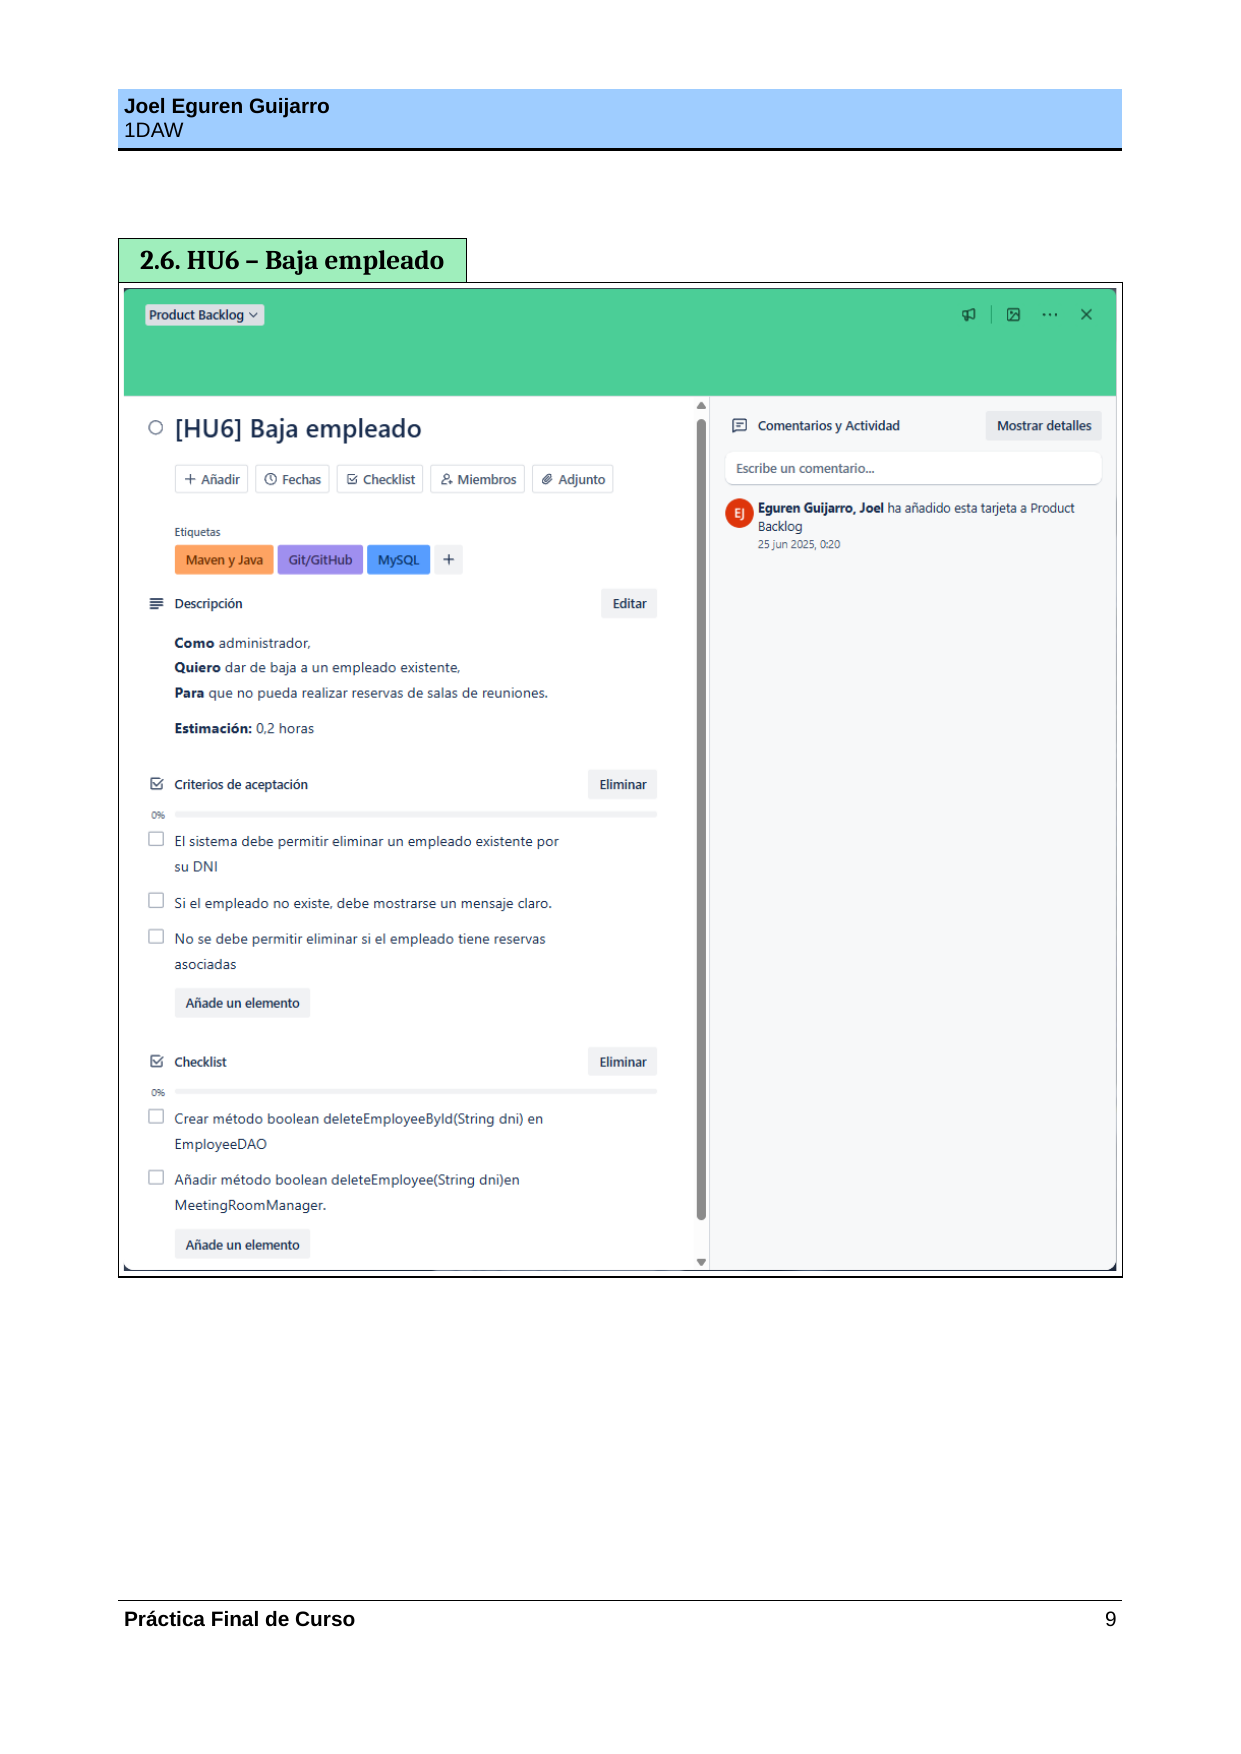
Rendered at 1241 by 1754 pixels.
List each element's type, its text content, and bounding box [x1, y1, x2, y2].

picture [123, 288, 1117, 1271]
table_header 2.6. HU6 – Baja empleado [119, 239, 466, 282]
table_cell [119, 283, 1122, 1276]
table_header [467, 238, 1122, 282]
